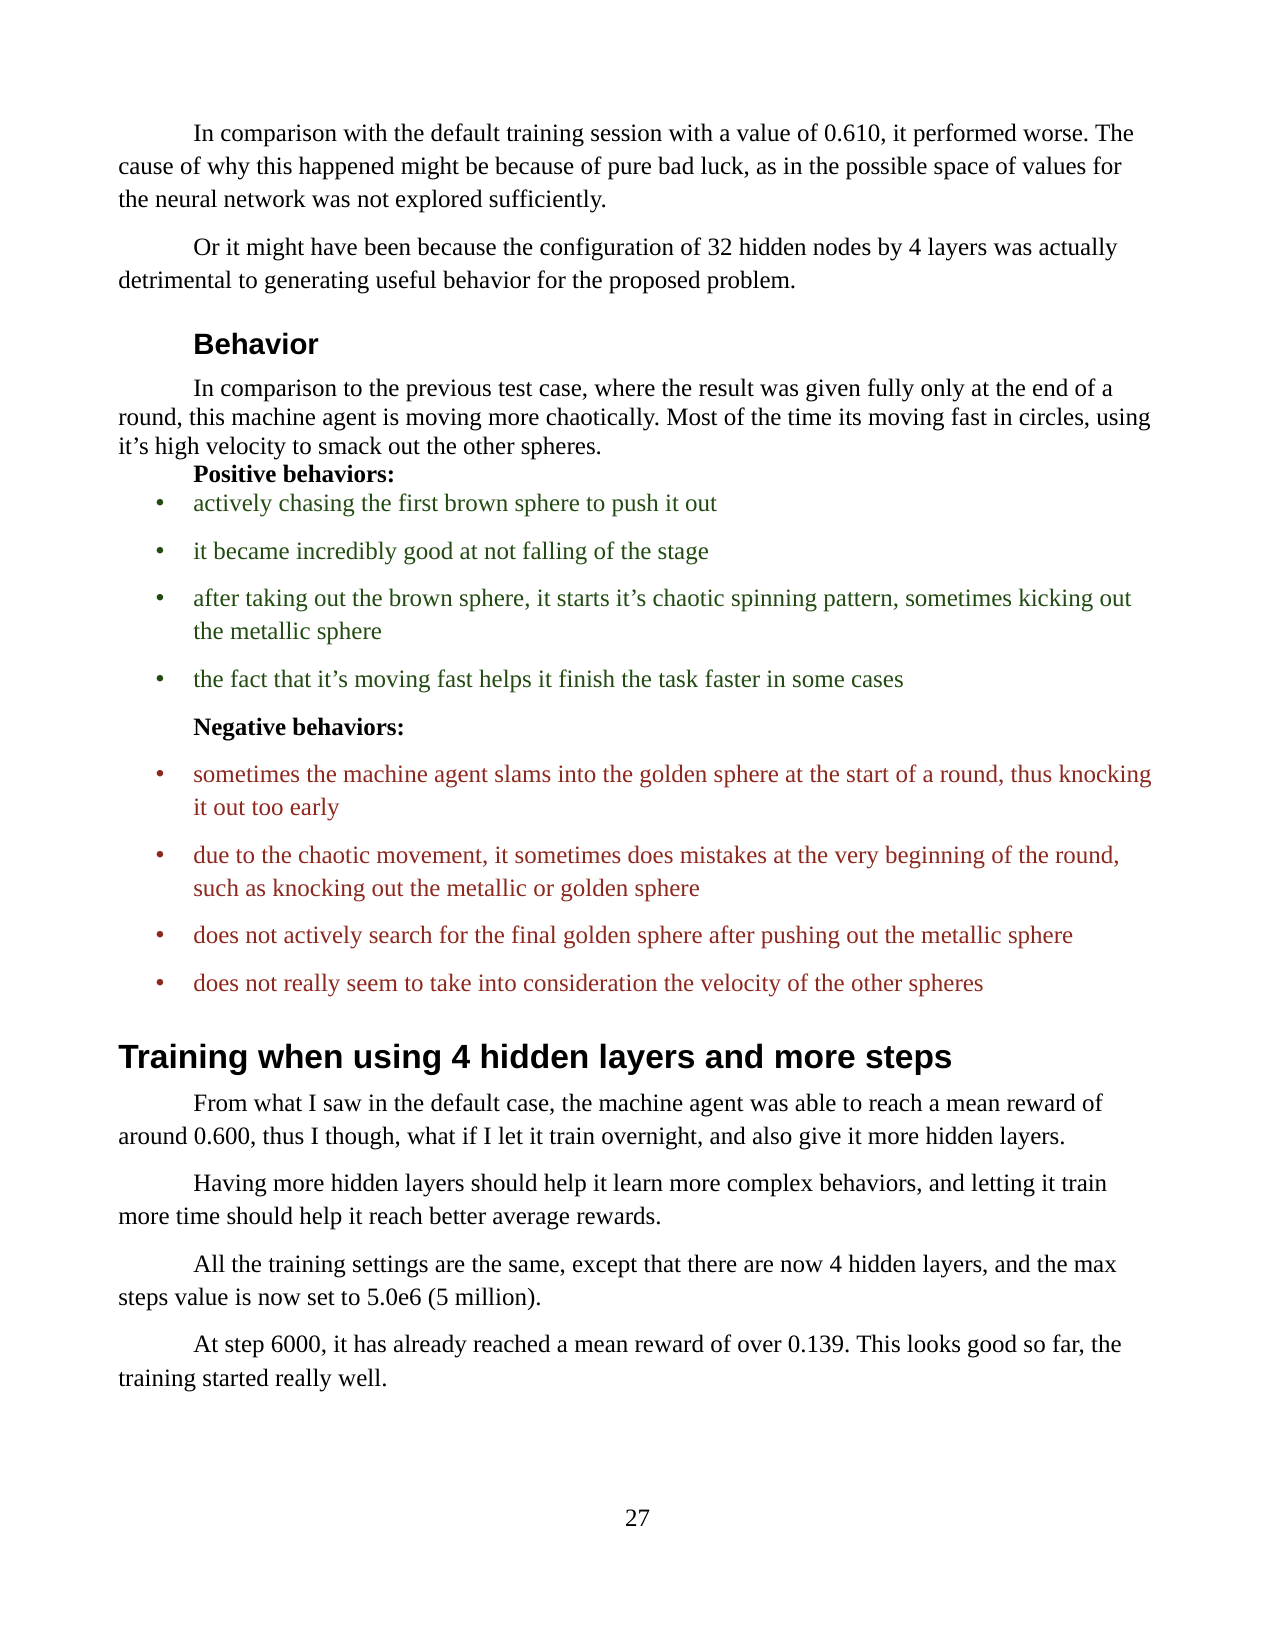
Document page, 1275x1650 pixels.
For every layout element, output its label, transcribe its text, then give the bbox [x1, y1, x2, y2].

text All the training settings are the same, except that there are now 4 hidden layers, and the max steps value is now set to 5.0e6 (5 million). [118, 1249, 1157, 1311]
text Positive behaviors: [118, 459, 1157, 488]
text In comparison with the default training session with a value of 0.610, it performed worse. The cause of why this happened might be because of pure bad luck, as in the possible space of values for the neural network was not explored sufficiently. [118, 118, 1157, 213]
text Having more hidden layers should help it learn more complex behaviors, and letting it train more time should help it reach better average rewards. [118, 1168, 1157, 1230]
list due to the chaotic movement, it sometimes does mistakes at the very beginning of the round, such as knocking out the metallic or golden sphere [156, 840, 1157, 902]
list the fact that it’s moving fast helps it finish the task faster in some cases [156, 664, 1157, 693]
list Negative behaviors: [156, 712, 1157, 740]
list does not really seem to take into consideration the velocity of the other spheres [156, 968, 1157, 997]
text At step 6000, it has already reached a mean reward of over 0.139. This looks good so far, the training started really well. [118, 1329, 1157, 1391]
list sometimes the machine agent slams into the golden sphere at the start of a round, thus knocking it out too early [156, 759, 1157, 821]
text From what I saw in the default case, the machine agent was able to reach a mean reward of around 0.600, thus I though, what if I let it train overnight, and also give it more hidden layers. [118, 1088, 1157, 1149]
subtitle Behavior [118, 327, 1157, 361]
list does not actively search for the final golden sphere after pushing out the metallic sphere [156, 921, 1157, 949]
text In comparison to the previous test case, where the result was given fully only at the end of a round, this machine agent is moving more chaotically. Most of the time its moving fast in circles, using it’s high velocity to smack out the other spheres. [118, 373, 1157, 459]
text Or it might have been because the configuration of 32 hidden nodes by 4 layers was actually detrimental to generating useful behavior for the proposed problem. [118, 232, 1157, 293]
subtitle Training when using 4 hidden layers and more steps [118, 1037, 1157, 1075]
list it became incredibly good at not falling of the stage [156, 536, 1157, 564]
list after taking out the brown sphere, it starts it’s chaotic spinning pattern, sometimes kicking out the metallic sphere [156, 583, 1157, 645]
list actively chasing the first brown sphere to push it out [156, 488, 1157, 517]
